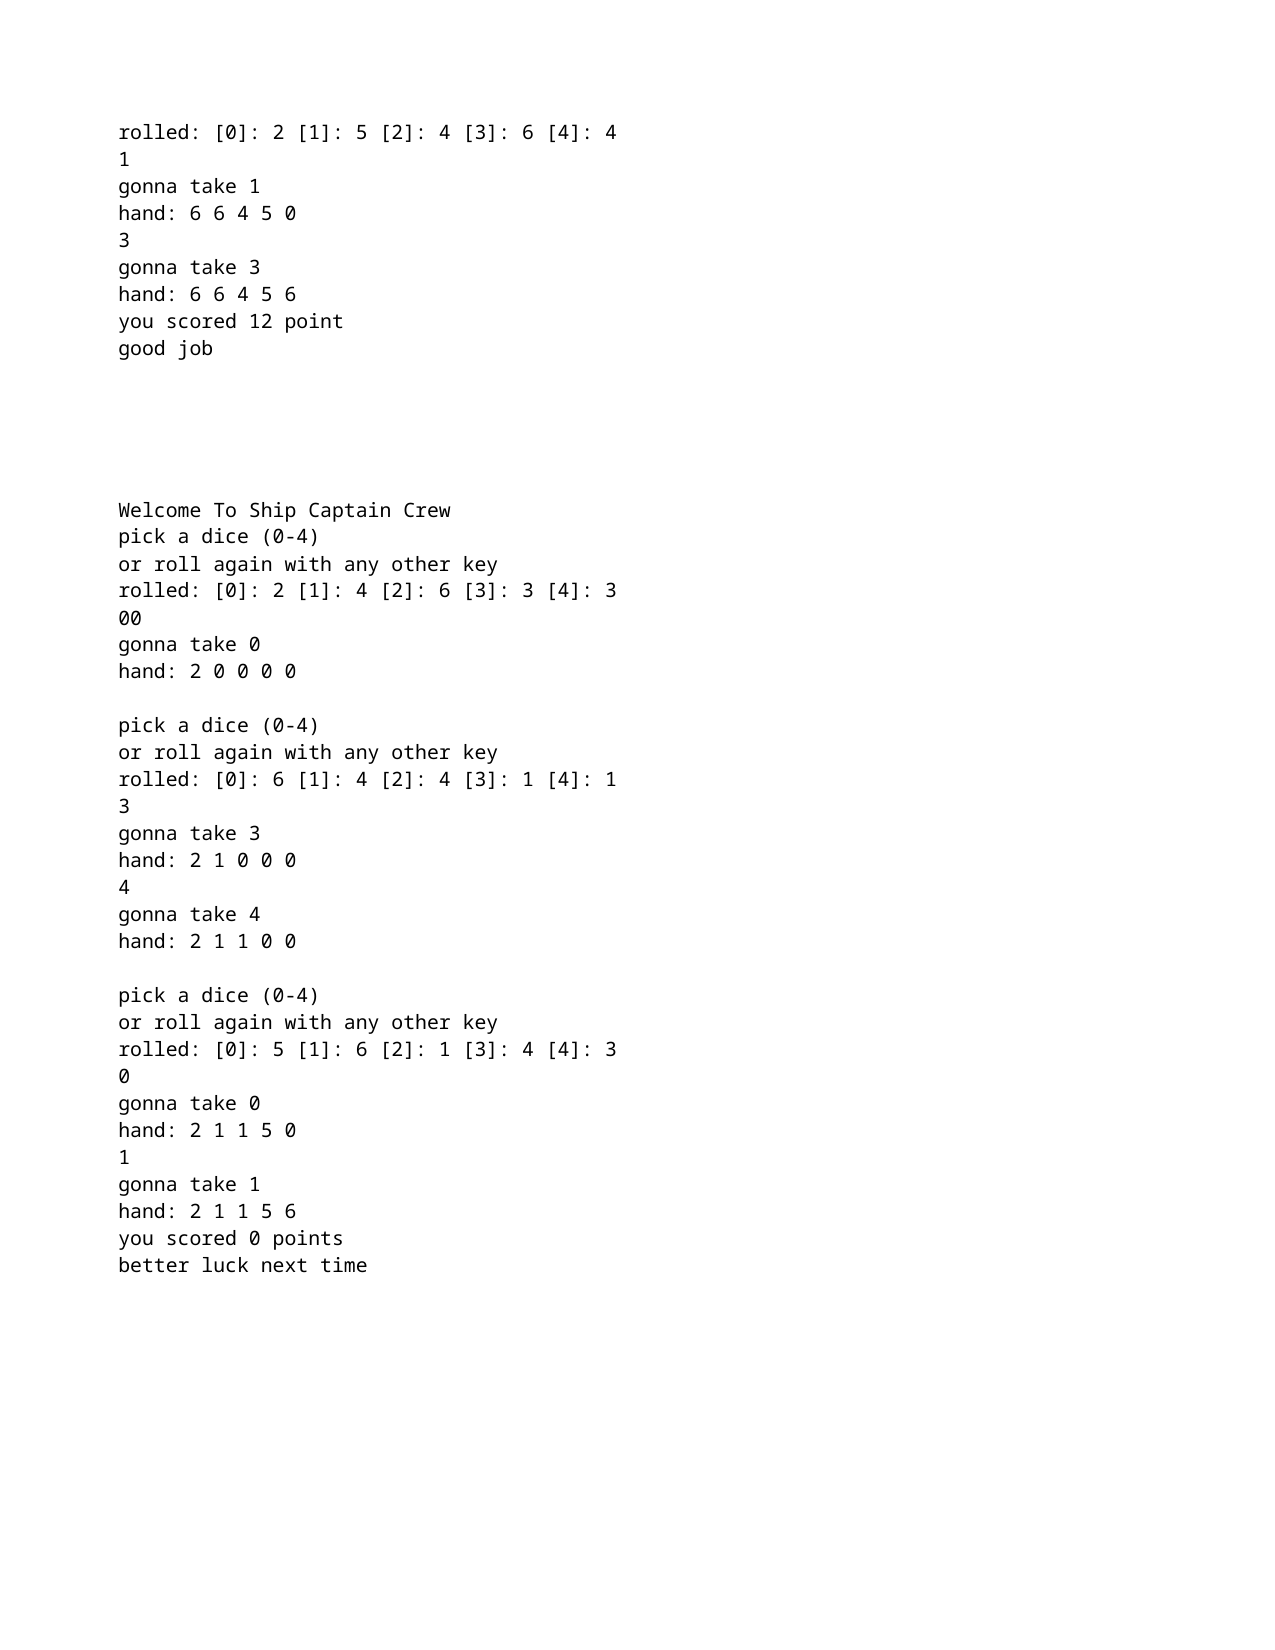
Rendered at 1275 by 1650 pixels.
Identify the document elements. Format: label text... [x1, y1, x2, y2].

text good job [118, 334, 622, 361]
text hand: 2 1 1 5 6 [118, 1197, 622, 1224]
text gonna take 3 [118, 819, 622, 847]
text hand: 2 1 1 0 0 [118, 927, 622, 954]
text 3 [118, 226, 622, 253]
text you scored 0 points [118, 1224, 622, 1251]
text rolled: [0]: 6 [1]: 4 [2]: 4 [3]: 1 [4]: 1 [118, 766, 622, 793]
text pick a dice (0-4) [118, 523, 622, 550]
text rolled: [0]: 5 [1]: 6 [2]: 1 [3]: 4 [4]: 3 [118, 1035, 622, 1062]
text you scored 12 point [118, 307, 622, 334]
text hand: 2 1 1 5 0 [118, 1116, 622, 1143]
text gonna take 1 [118, 172, 622, 199]
text gonna take 0 [118, 631, 622, 658]
text 00 [118, 604, 622, 631]
text 1 [118, 1143, 622, 1170]
text 1 [118, 145, 622, 172]
text hand: 2 0 0 0 0 [118, 658, 622, 685]
text hand: 6 6 4 5 6 [118, 280, 622, 307]
text or roll again with any other key [118, 550, 622, 577]
text Welcome To Ship Captain Crew [118, 496, 622, 523]
text rolled: [0]: 2 [1]: 5 [2]: 4 [3]: 6 [4]: 4 [118, 118, 622, 145]
text hand: 6 6 4 5 0 [118, 199, 622, 226]
text hand: 2 1 0 0 0 [118, 847, 622, 873]
text 3 [118, 793, 622, 819]
text 0 [118, 1062, 622, 1089]
text gonna take 0 [118, 1089, 622, 1116]
text gonna take 3 [118, 253, 622, 280]
text gonna take 1 [118, 1170, 622, 1197]
text rolled: [0]: 2 [1]: 4 [2]: 6 [3]: 3 [4]: 3 [118, 577, 622, 604]
text gonna take 4 [118, 901, 622, 927]
text pick a dice (0-4) [118, 981, 622, 1008]
text pick a dice (0-4) [118, 712, 622, 739]
text better luck next time [118, 1251, 622, 1278]
text 4 [118, 873, 622, 901]
text or roll again with any other key [118, 739, 622, 766]
text or roll again with any other key [118, 1008, 622, 1035]
